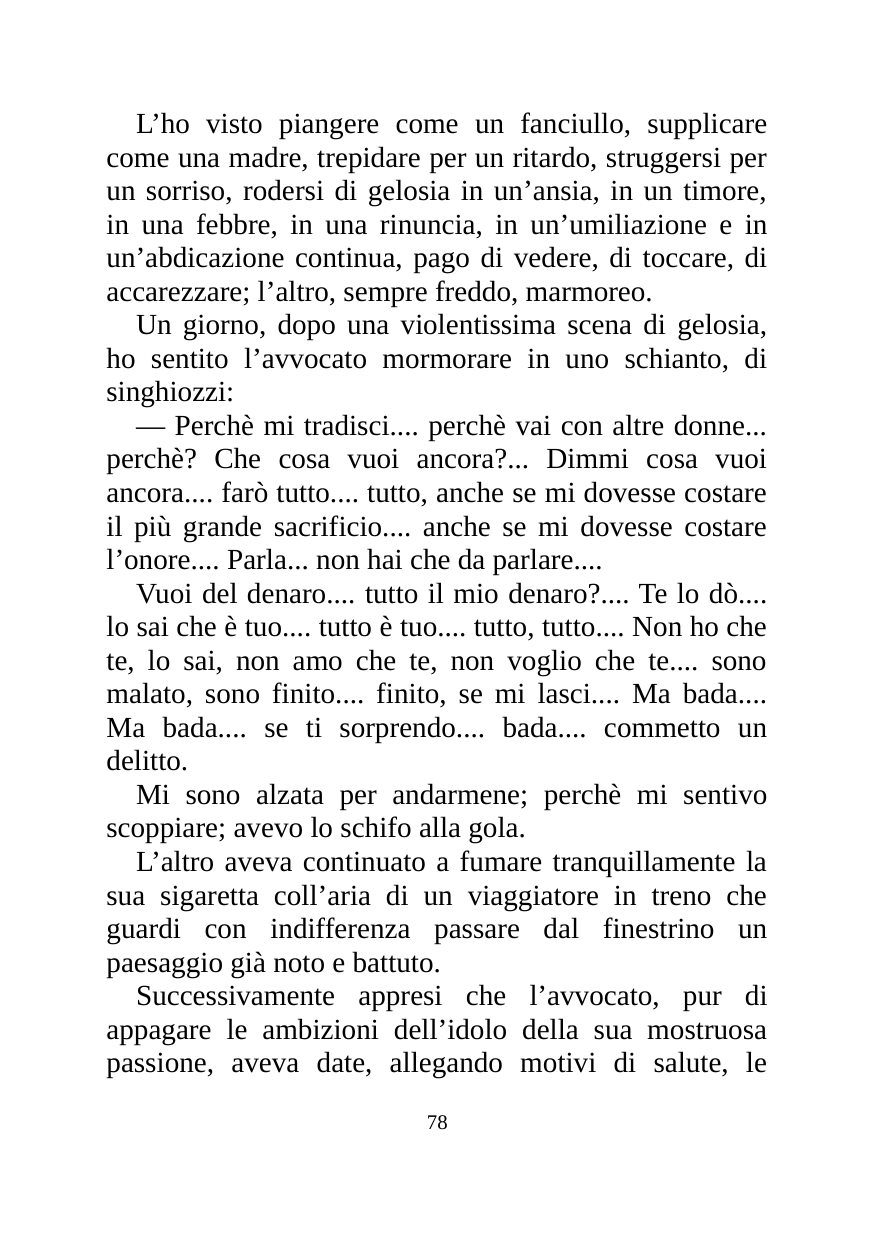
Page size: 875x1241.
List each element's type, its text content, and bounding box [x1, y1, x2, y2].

text — Perchè mi tradisci.... perchè vai con altre donne... perchè? Che cosa vuoi ancora?... Dimmi cosa vuoi ancora.... farò tutto.... tutto, anche se mi dovesse costare il più grande sacrificio.... anche se mi dovesse costare l’onore.... Parla... non hai che da parlare.... [106, 408, 768, 576]
text L’altro aveva continuato a fumare tranquillamente la sua sigaretta coll’aria di un viaggiatore in treno che guardi con indifferenza passare dal finestrino un paesaggio già noto e battuto. [106, 844, 768, 978]
text L’ho visto piangere come un fanciullo, supplicare come una madre, trepidare per un ritardo, struggersi per un sorriso, rodersi di gelosia in un’ansia, in un timore, in una febbre, in una rinuncia, in un’umiliazione e in un’abdicazione continua, pago di vedere, di toccare, di accarezzare; l’altro, sempre freddo, marmoreo. [106, 106, 768, 307]
text Un giorno, dopo una violentissima scena di gelosia, ho sentito l’avvocato mormorare in uno schianto, di singhiozzi: [106, 307, 768, 408]
text Mi sono alzata per andarmene; perchè mi sentivo scoppiare; avevo lo schifo alla gola. [106, 777, 768, 844]
text Successivamente appresi che l’avvocato, pur di appagare le ambizioni dell’idolo della sua mostruosa passione, aveva date, allegando motivi di salute, le [106, 978, 768, 1079]
text Vuoi del denaro.... tutto il mio denaro?.... Te lo dò.... lo sai che è tuo.... tutto è tuo.... tutto, tutto.... Non ho che te, lo sai, non amo che te, non voglio che te.... sono malato, sono finito.... finito, se mi lasci.... Ma bada.... Ma bada.... se ti sorprendo.... bada.... commetto un delitto. [106, 576, 768, 777]
